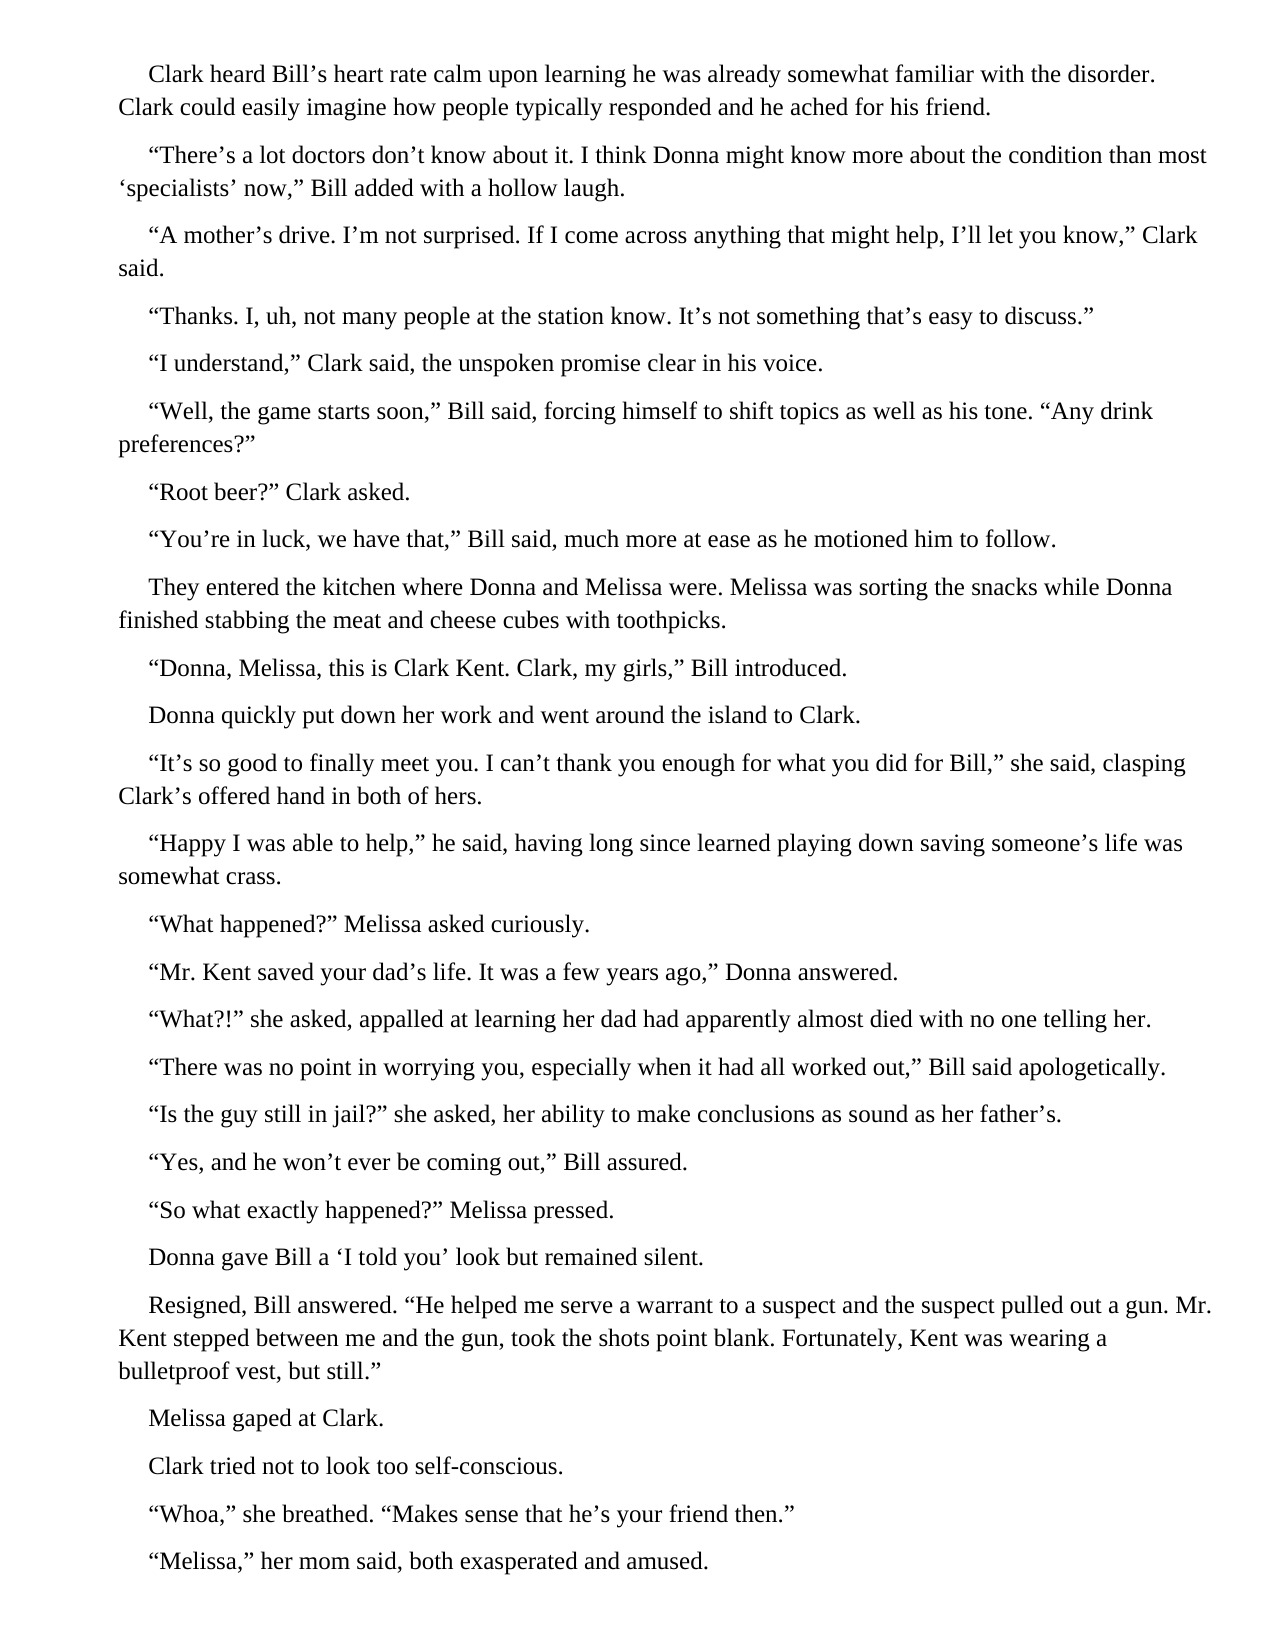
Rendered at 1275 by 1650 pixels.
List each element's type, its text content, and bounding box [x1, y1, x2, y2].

text “What happened?” Melissa asked curiously. [118, 909, 1216, 938]
text “Donna, Melissa, this is Clark Kent. Clark, my girls,” Bill introduced. [118, 653, 1216, 681]
text Clark heard Bill’s heart rate calm upon learning he was already somewhat familiar with the disorder. Clark could easily imagine how people typically responded and he ached for his friend. [118, 59, 1216, 121]
text “Thanks. I, uh, not many people at the station know. It’s not something that’s easy to discuss.” [118, 301, 1216, 330]
text “Melissa,” her mom said, both exasperated and amused. [118, 1546, 1216, 1575]
text “Is the guy still in jail?” she asked, her ability to make conclusions as sound as her father’s. [118, 1099, 1216, 1128]
text Donna gave Bill a ‘I told you’ look but remained silent. [118, 1242, 1216, 1271]
text “I understand,” Clark said, the unspoken promise clear in his voice. [118, 348, 1216, 377]
text “What?!” she asked, appalled at learning her dad had apparently almost died with no one telling her. [118, 1004, 1216, 1033]
text “A mother’s drive. I’m not surprised. If I come across anything that might help, I’ll let you know,” Clark said. [118, 220, 1216, 282]
text “Yes, and he won’t ever be coming out,” Bill assured. [118, 1147, 1216, 1176]
text Melissa gaped at Clark. [118, 1403, 1216, 1432]
text “So what exactly happened?” Melissa pressed. [118, 1195, 1216, 1223]
text Clark tried not to look too self-conscious. [118, 1451, 1216, 1480]
text “You’re in luck, we have that,” Bill said, much more at ease as he motioned him to follow. [118, 524, 1216, 553]
text “Mr. Kent saved your dad’s life. It was a few years ago,” Donna answered. [118, 957, 1216, 985]
text “Whoa,” she breathed. “Makes sense that he’s your friend then.” [118, 1499, 1216, 1527]
text “Well, the game starts soon,” Bill said, forcing himself to shift topics as well as his tone. “Any drink preferences?” [118, 396, 1216, 458]
text Resigned, Bill answered. “He helped me serve a warrant to a suspect and the suspect pulled out a gun. Mr. Kent stepped between me and the gun, took the shots point blank. Fortunately, Kent was wearing a bulletproof vest, but still.” [118, 1290, 1216, 1385]
text They entered the kitchen where Donna and Melissa were. Melissa was sorting the snacks while Donna finished stabbing the meat and cheese cubes with toothpicks. [118, 572, 1216, 634]
text “Happy I was able to help,” he said, having long since learned playing down saving someone’s life was somewhat crass. [118, 828, 1216, 890]
text Donna quickly put down her work and went around the island to Clark. [118, 700, 1216, 729]
text “Root beer?” Clark asked. [118, 477, 1216, 506]
text “There’s a lot doctors don’t know about it. I think Donna might know more about the condition than most ‘specialists’ now,” Bill added with a hollow laugh. [118, 140, 1216, 201]
text “There was no point in worrying you, especially when it had all worked out,” Bill said apologetically. [118, 1052, 1216, 1081]
text “It’s so good to finally meet you. I can’t thank you enough for what you did for Bill,” she said, clasping Clark’s offered hand in both of hers. [118, 748, 1216, 809]
